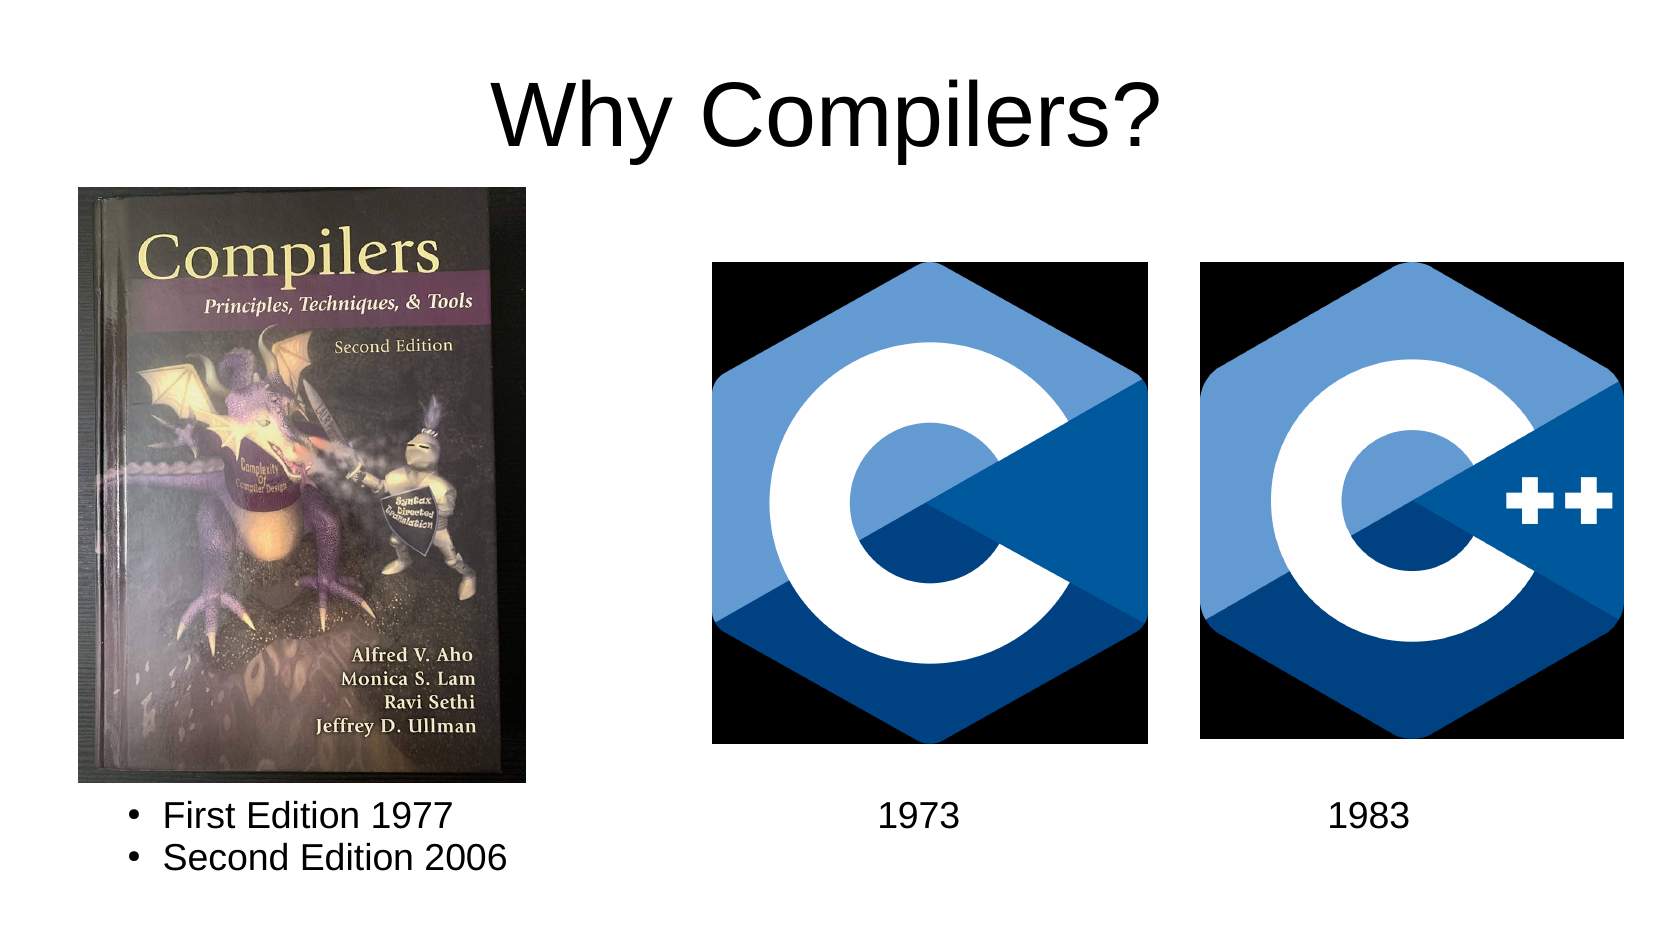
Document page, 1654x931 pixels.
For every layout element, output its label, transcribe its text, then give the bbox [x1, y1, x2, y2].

text_box 1973 [862, 787, 1013, 863]
text_box 1983 [1312, 787, 1463, 863]
picture [78, 187, 526, 783]
text_box First Edition 1977 Second Edition 2006 [112, 787, 526, 929]
title Why Compilers? [82, 37, 1571, 193]
picture [712, 262, 1148, 744]
picture [1200, 262, 1624, 740]
